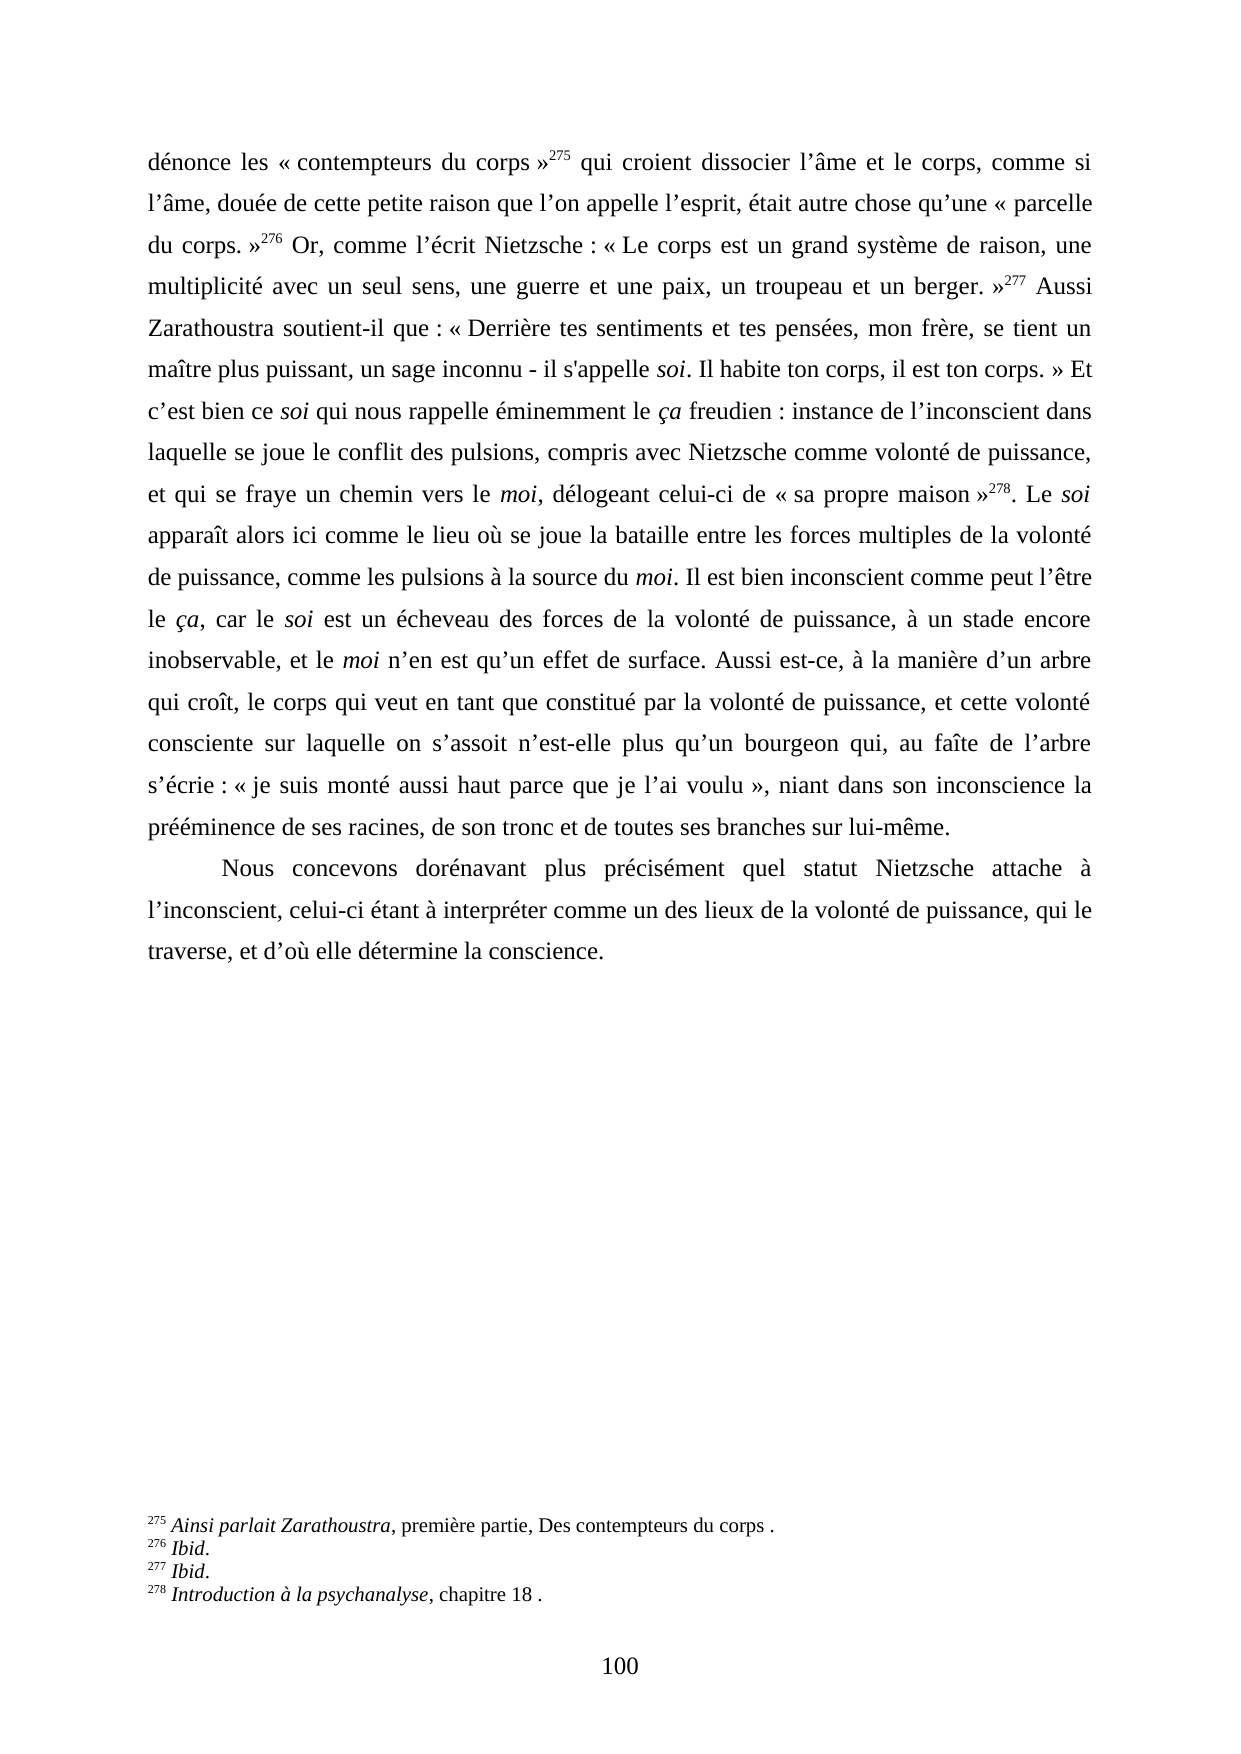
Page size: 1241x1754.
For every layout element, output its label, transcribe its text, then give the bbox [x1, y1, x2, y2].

text dénonce les « contempteurs du corps » qui croient dissocier l’âme et le corps, comme si l’âme, douée de cette petite raison que l’on appelle l’esprit, était autre chose qu’une « parcelle du corps. » Or, comme l’écrit Nietzsche : « Le corps est un grand système de raison, une multiplicité avec un seul sens, une guerre et une paix, un troupeau et un berger. » Aussi Zarathoustra soutient-il que : « Derrière tes sentiments et tes pensées, mon frère, se tient un maître plus puissant, un sage inconnu - il s'appelle soi. Il habite ton corps, il est ton corps. » Et c’est bien ce soi qui nous rappelle éminemment le ça freudien : instance de l’inconscient dans laquelle se joue le conflit des pulsions, compris avec Nietzsche comme volonté de puissance, et qui se fraye un chemin vers le moi, délogeant celui-ci de « sa propre maison ». Le soi apparaît alors ici comme le lieu où se joue la bataille entre les forces multiples de la volonté de puissance, comme les pulsions à la source du moi. Il est bien inconscient comme peut l’être le ça, car le soi est un écheveau des forces de la volonté de puissance, à un stade encore inobservable, et le moi n’en est qu’un effet de surface. Aussi est-ce, à la manière d’un arbre qui croît, le corps qui veut en tant que constitué par la volonté de puissance, et cette volonté consciente sur laquelle on s’assoit n’est-elle plus qu’un bourgeon qui, au faîte de l’arbre s’écrie : « je suis monté aussi haut parce que je l’ai voulu », niant dans son inconscience la prééminence de ses racines, de son tronc et de toutes ses branches sur lui-même. [148, 148, 1092, 840]
text Ibid. [148, 1560, 1092, 1583]
text Nous concevons dorénavant plus précisément quel statut Nietzsche attache à l’inconscient, celui-ci étant à interpréter comme un des lieux de la volonté de puissance, qui le traverse, et d’où elle détermine la conscience. [148, 854, 1092, 965]
text Introduction à la psychanalyse, chapitre 18 . [148, 1583, 1092, 1606]
text Ibid. [148, 1537, 1092, 1560]
text Ainsi parlait Zarathoustra, première partie, Des contempteurs du corps . [148, 1514, 1092, 1537]
